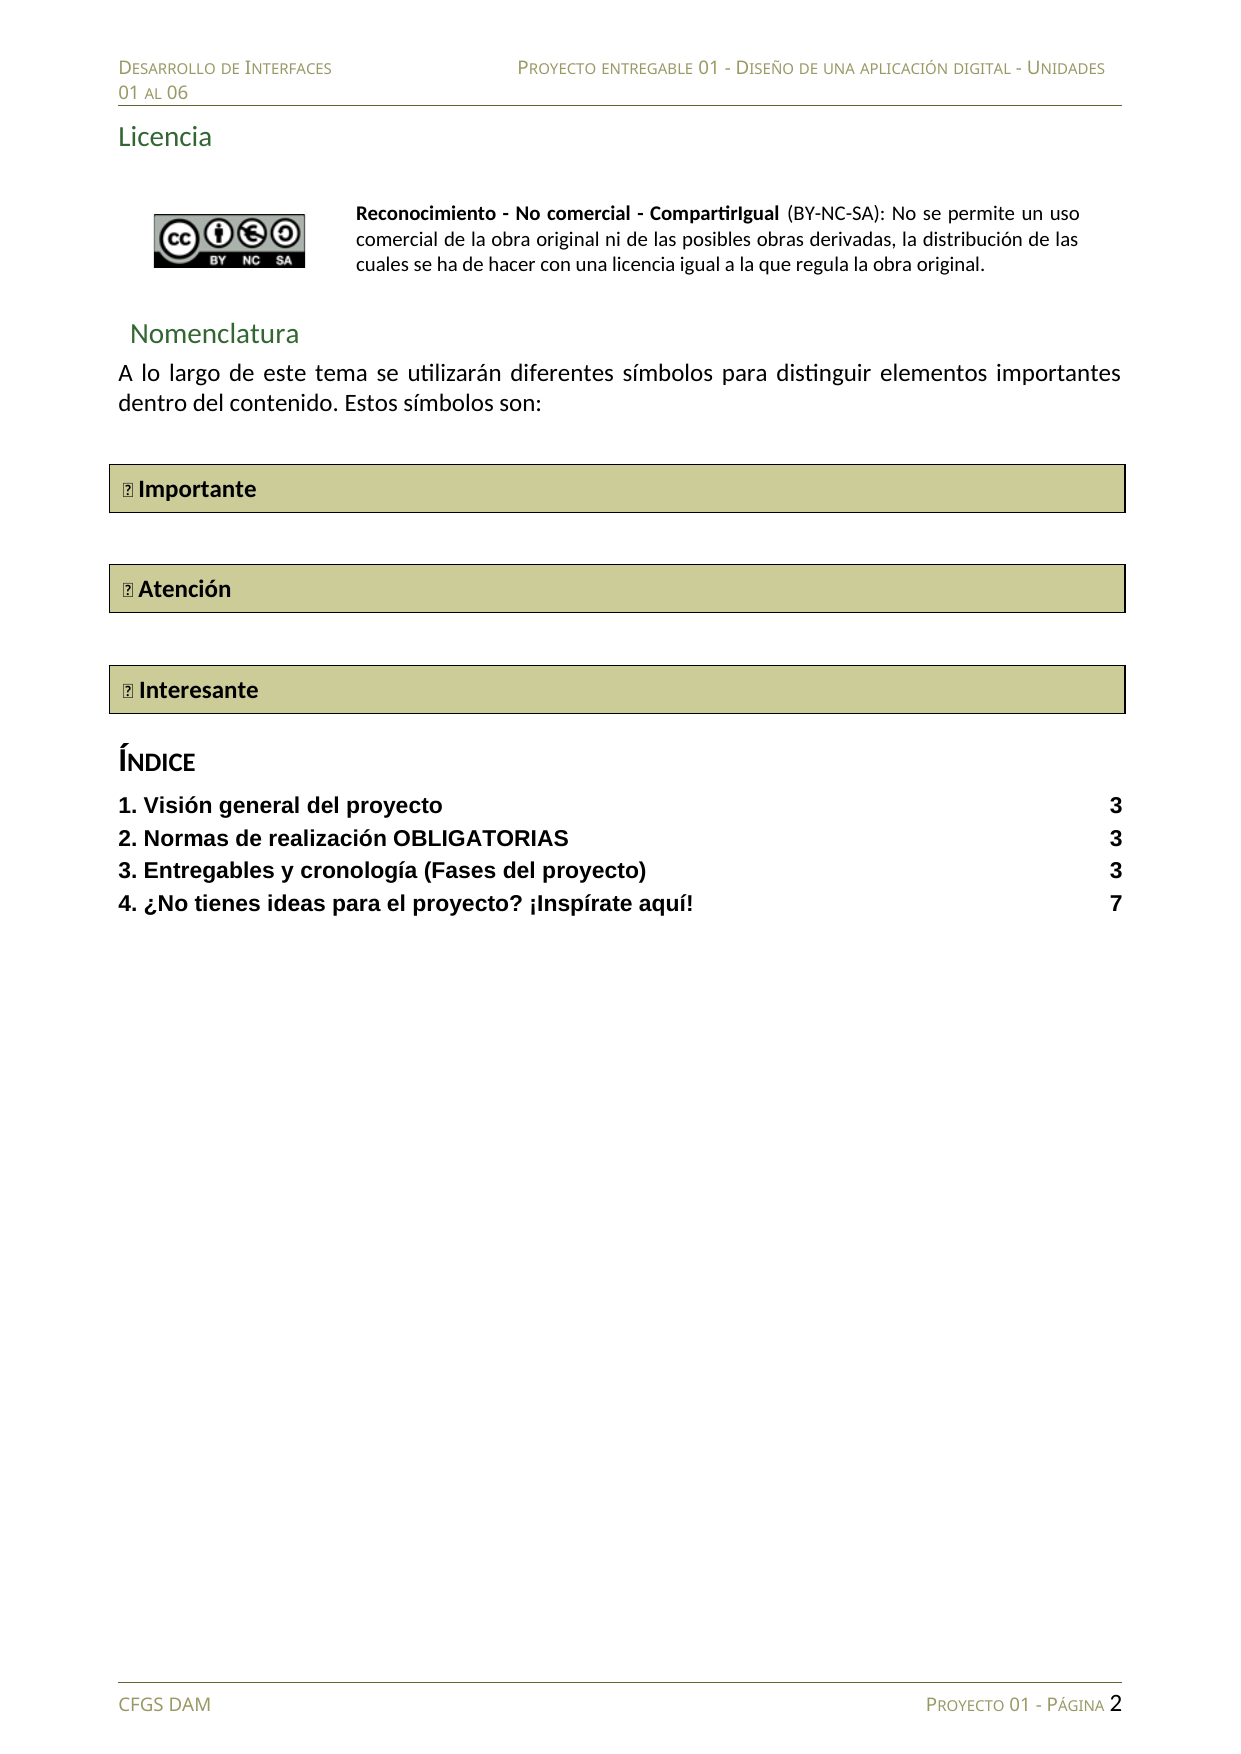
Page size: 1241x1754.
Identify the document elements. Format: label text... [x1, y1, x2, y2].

text 💬 Interesante [110, 666, 1124, 713]
text Índice [118, 739, 1122, 780]
text Reconocimiento - No comercial - CompartirIgual (BY-NC-SA): No se permite un uso comercial de la obra original ni de las posibles obras derivadas, la distribución de las cuales se ha de hacer con una licencia igual a la que regula la obra original. [159, 200, 1080, 277]
text A lo largo de este tema se utilizarán diferentes símbolos para distinguir elementos importantes dentro del contenido. Estos símbolos son: [118, 357, 1122, 418]
text 3. Entregables y cronología (Fases del proyecto) 3 [118, 857, 1122, 884]
text ❕ Atención [110, 565, 1124, 612]
picture [153, 214, 306, 268]
text 4. ¿No tienes ideas para el proyecto? ¡Inspírate aquí! 7 [118, 890, 1122, 916]
text 1. Visión general del proyecto 3 [118, 792, 1122, 818]
text Licencia [118, 118, 1122, 154]
text 2. Normas de realización OBLIGATORIAS 3 [118, 825, 1122, 851]
text Nomenclatura [118, 315, 1122, 351]
text 📖 Importante [110, 465, 1124, 512]
